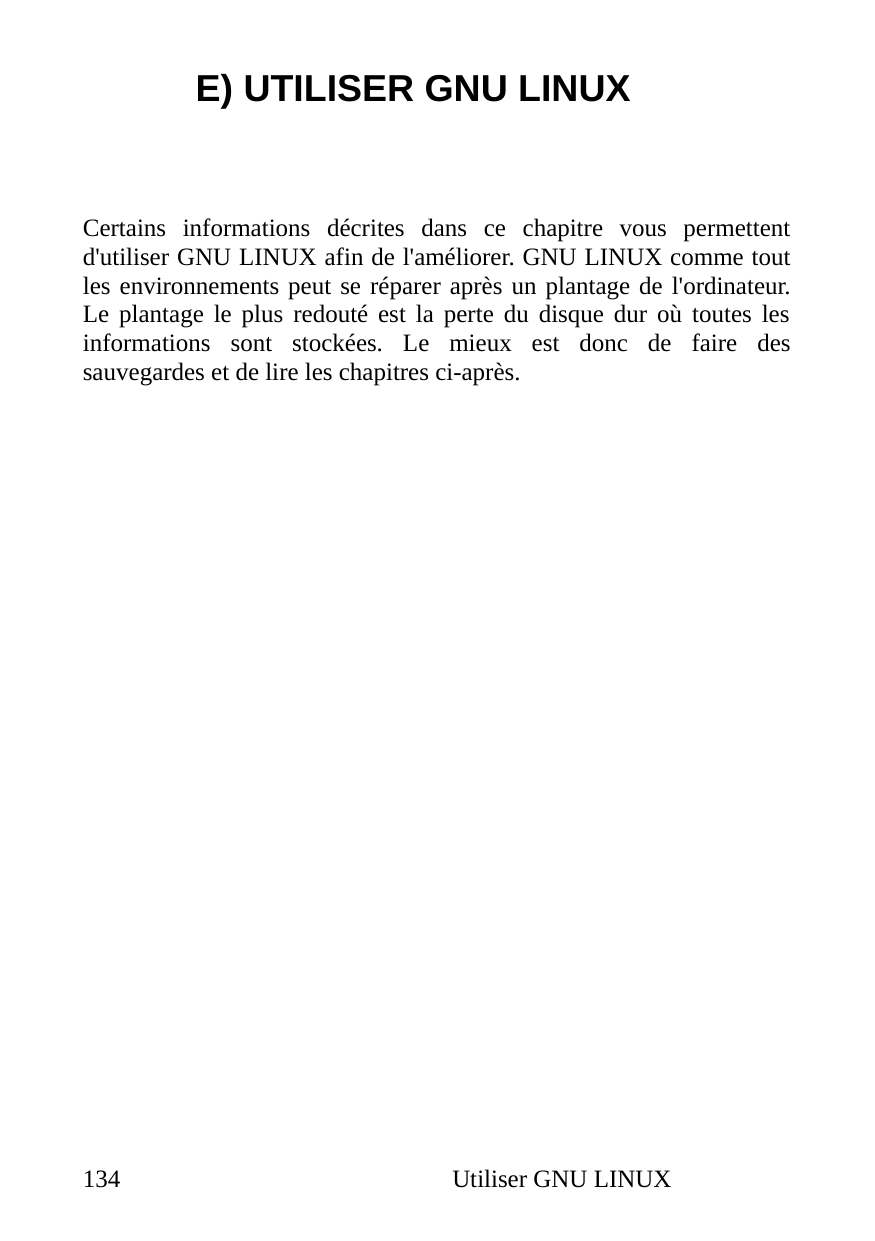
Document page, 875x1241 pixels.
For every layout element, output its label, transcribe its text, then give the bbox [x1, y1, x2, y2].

text Certains informations décrites dans ce chapitre vous permettent d'utiliser GNU LINUX afin de l'améliorer. GNU LINUX comme tout les environnements peut se réparer après un plantage de l'ordinateur. Le plantage le plus redouté est la perte du disque dur où toutes les informations sont stockées. Le mieux est donc de faire des sauvegardes et de lire les chapitres ci-après. [83, 213, 791, 386]
subtitle Utiliser GNU LINUX [83, 66, 791, 109]
